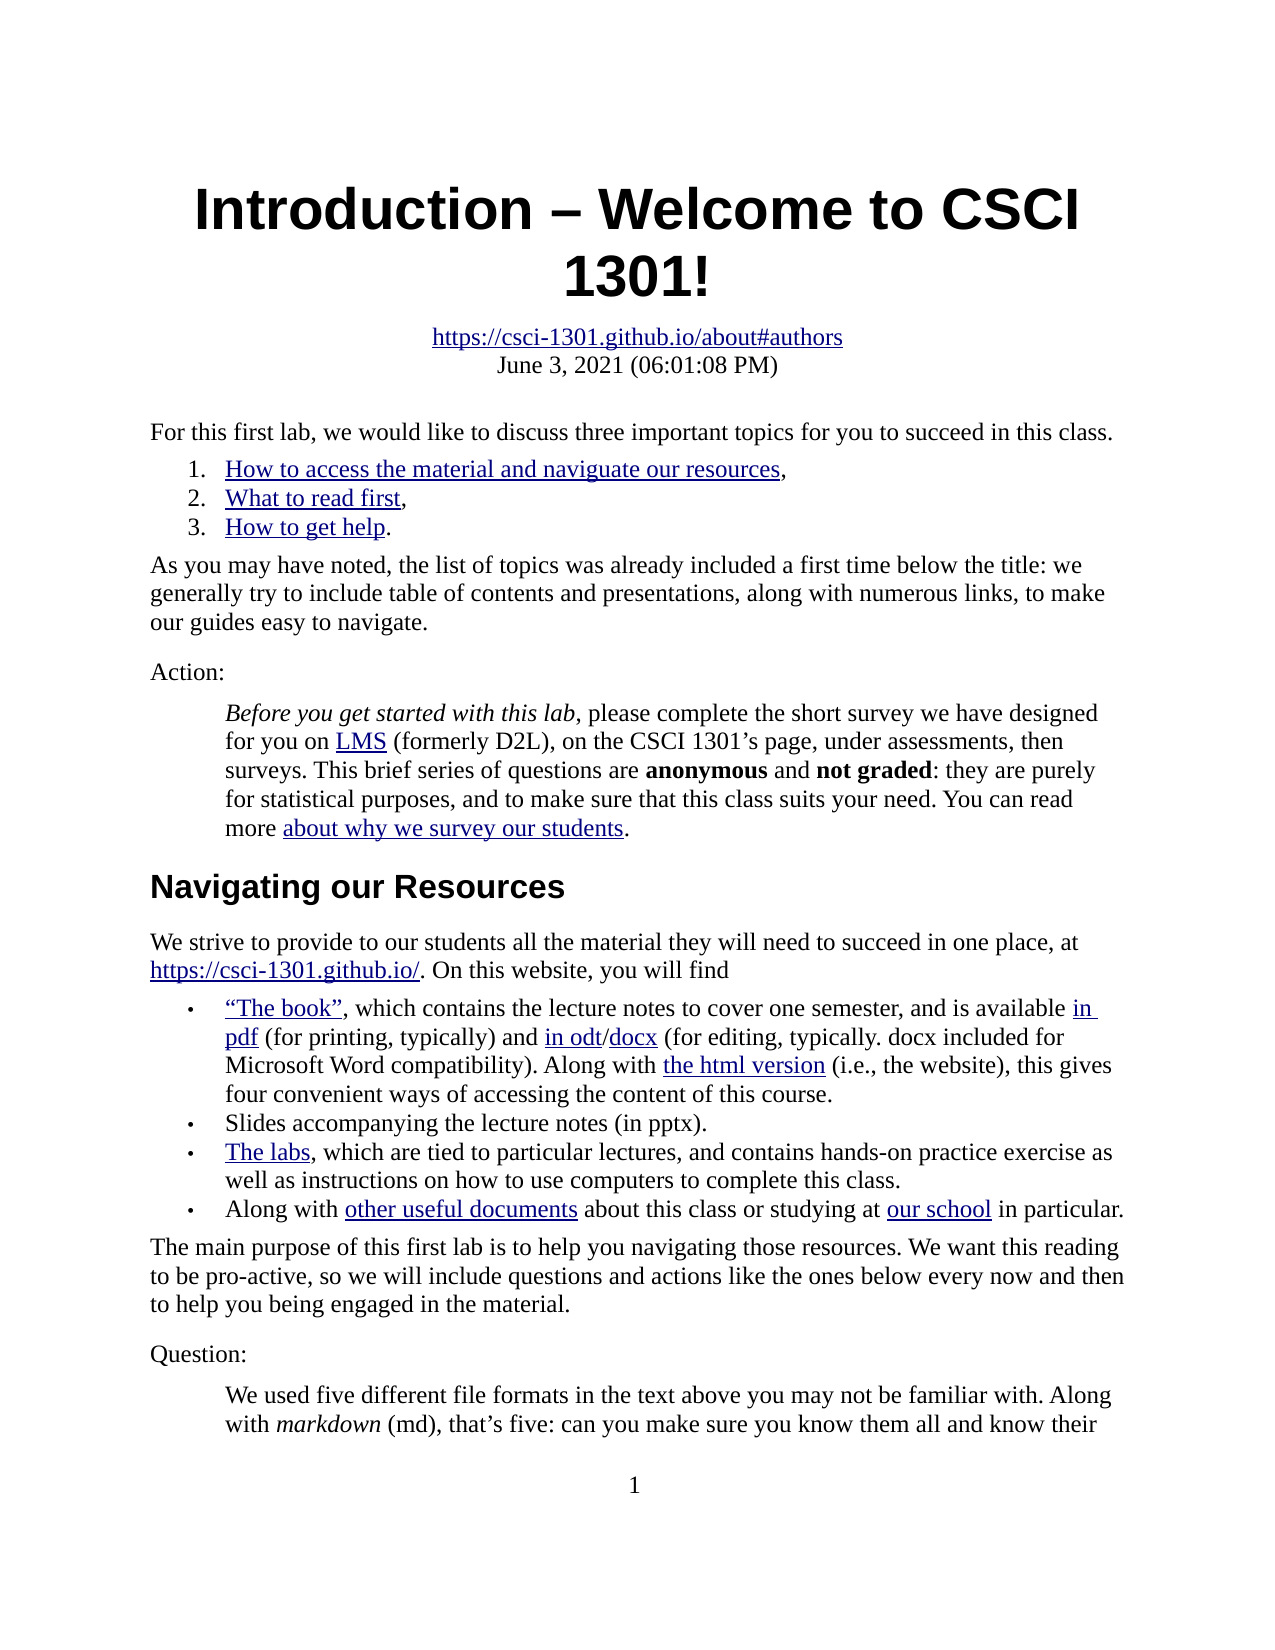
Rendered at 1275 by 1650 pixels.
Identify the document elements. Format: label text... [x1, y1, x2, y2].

text Before you get started with this lab, please complete the short survey we have designed for you on LMS (formerly D2L), on the CSCI 1301’s page, under assessments, then surveys. This brief series of questions are anonymous and not graded: they are purely for statistical purposes, and to make sure that this class suits your need. You can read more about why we survey our students. [225, 698, 1125, 841]
list What to read first, [187, 483, 1125, 512]
text Action: [150, 657, 1125, 686]
list How to access the material and naviguate our resources, [187, 454, 1125, 483]
text As you may have noted, the list of topics was already included a first time below the title: we generally try to include table of contents and presentations, along with numerous links, to make our guides easy to navigate. [150, 550, 1125, 636]
text The main purpose of this first lab is to help you navigating those resources. We want this reading to be pro-active, so we will include questions and actions like the ones below every now and then to help you being engaged in the material. [150, 1232, 1125, 1318]
text June 3, 2021 (06:01:08 PM) [150, 350, 1125, 379]
list Slides accompanying the lecture notes (in pptx). [187, 1108, 1125, 1137]
list Along with other useful documents about this class or studying at our school in particular. [187, 1194, 1125, 1223]
subtitle Navigating our Resources [150, 866, 1125, 905]
text https://csci-1301.github.io/about#authors [150, 322, 1125, 350]
text Question: [150, 1339, 1125, 1368]
title Introduction – Welcome to CSCI 1301! [150, 175, 1125, 309]
text We strive to provide to our students all the material they will need to succeed in one place, at https://csci-1301.github.io/. On this website, you will find [150, 927, 1125, 984]
list “The book”, which contains the lecture notes to cover one semester, and is available in pdf (for printing, typically) and in odt/docx (for editing, typically. docx included for Microsoft Word compatibility). Along with the html version (i.e., the website), this gives four convenient ways of accessing the content of this course. [187, 993, 1125, 1108]
list How to get help. [187, 512, 1125, 541]
text For this first lab, we would like to discuss three important topics for you to succeed in this class. [150, 417, 1125, 446]
list The labs, which are tied to particular lectures, and contains hands-on practice exercise as well as instructions on how to use computers to complete this class. [187, 1137, 1125, 1194]
text We used five different file formats in the text above you may not be familiar with. Along with markdown (md), that’s five: can you make sure you know them all and know their [225, 1380, 1125, 1437]
